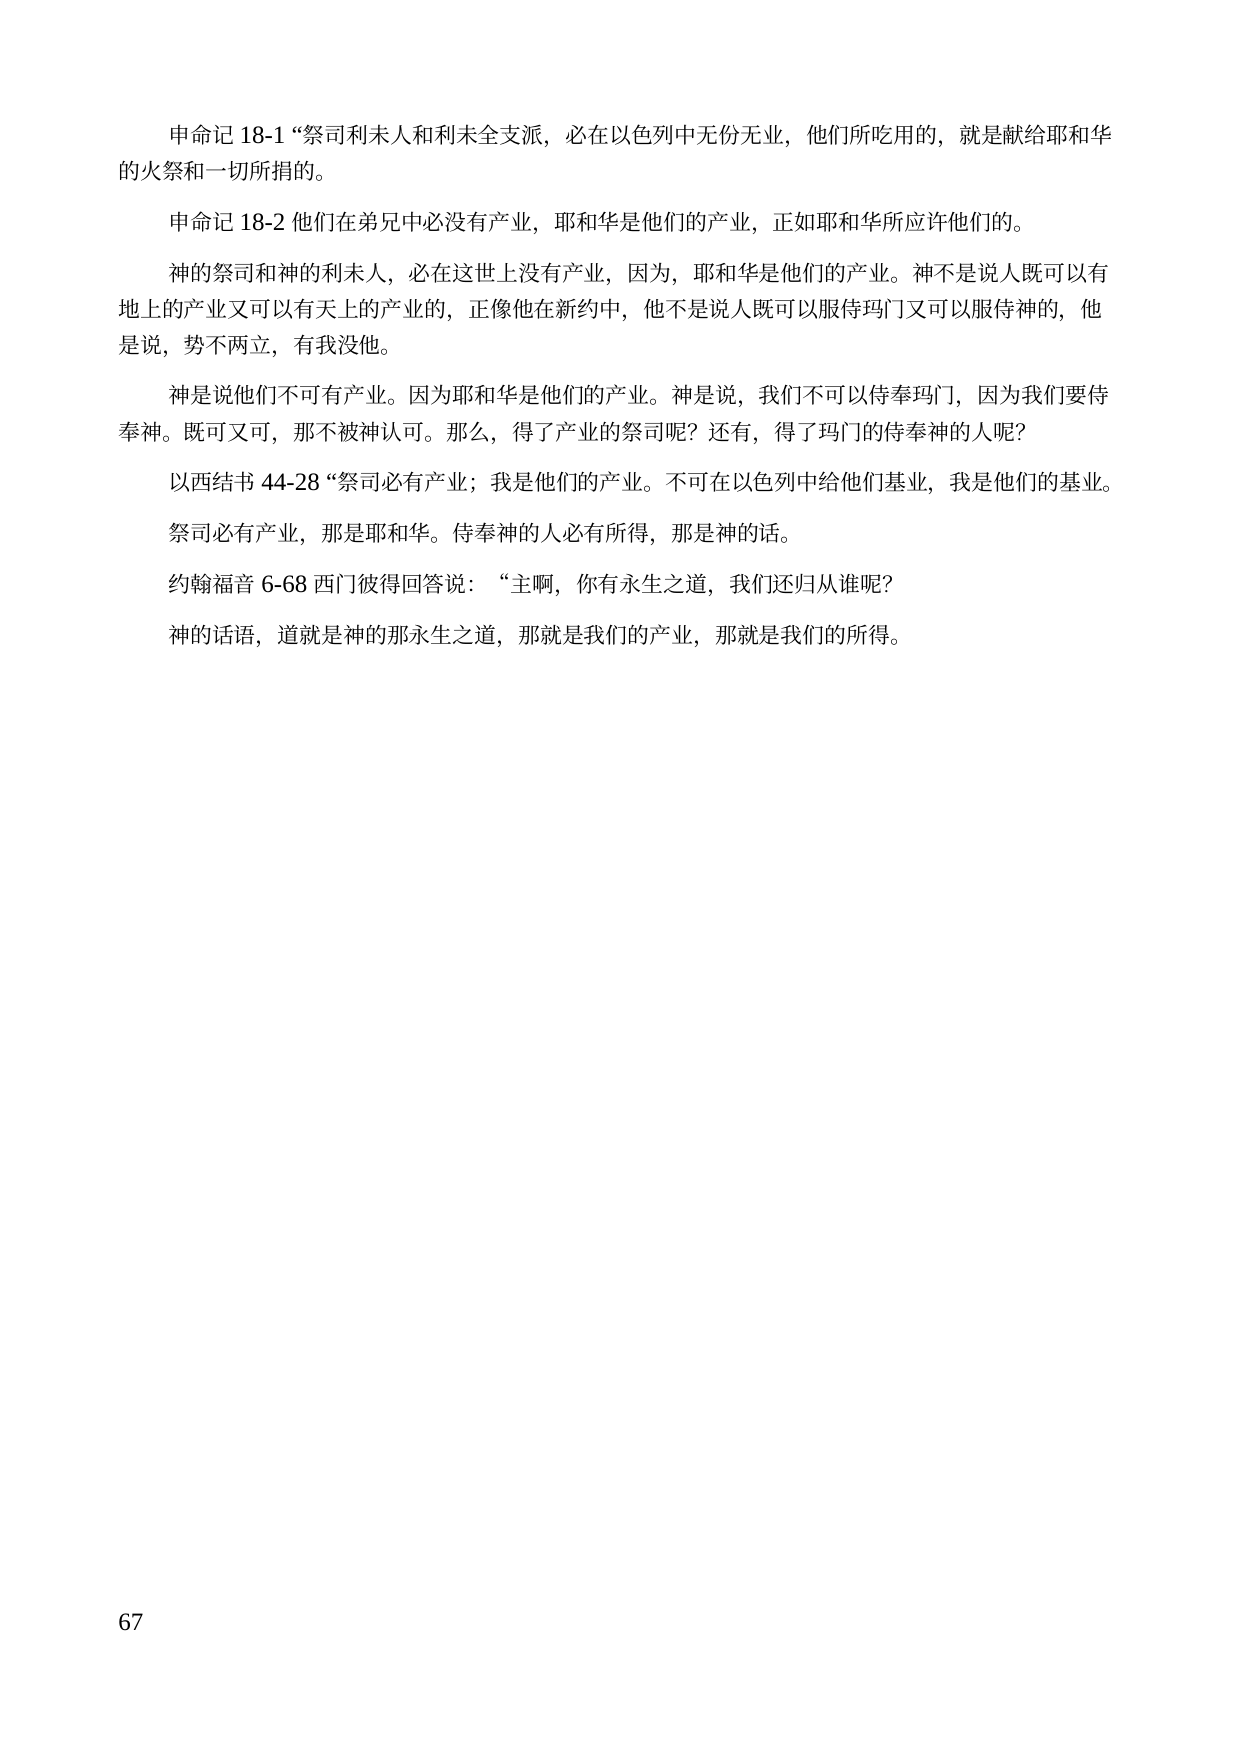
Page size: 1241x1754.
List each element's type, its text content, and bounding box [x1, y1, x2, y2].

text 以西结书 44-28 “祭司必有产业；我是他们的产业。不可在以色列中给他们基业，我是他们的基业。 [118, 466, 1122, 497]
text 约翰福音 6-68 西门彼得回答说：“主啊，你有永生之道，我们还归从谁呢？ [118, 567, 1122, 598]
text 申命记 18-2 他们在弟兄中必没有产业，耶和华是他们的产业，正如耶和华所应许他们的。 [118, 205, 1122, 236]
text 申命记 18-1 “祭司利未人和利未全支派，必在以色列中无份无业，他们所吃用的，就是献给耶和华的火祭和一切所捐的。 [118, 118, 1122, 186]
text 神是说他们不可有产业。因为耶和华是他们的产业。神是说，我们不可以侍奉玛门，因为我们要侍奉神。既可又可，那不被神认可。那么，得了产业的祭司呢？还有，得了玛门的侍奉神的人呢？ [118, 379, 1122, 446]
text 神的话语，道就是神的那永生之道，那就是我们的产业，那就是我们的所得。 [118, 618, 1122, 649]
text 神的祭司和神的利未人，必在这世上没有产业，因为，耶和华是他们的产业。神不是说人既可以有地上的产业又可以有天上的产业的，正像他在新约中，他不是说人既可以服侍玛门又可以服侍神的，他是说，势不两立，有我没他。 [118, 256, 1122, 359]
text 祭司必有产业，那是耶和华。侍奉神的人必有所得，那是神的话。 [118, 516, 1122, 548]
